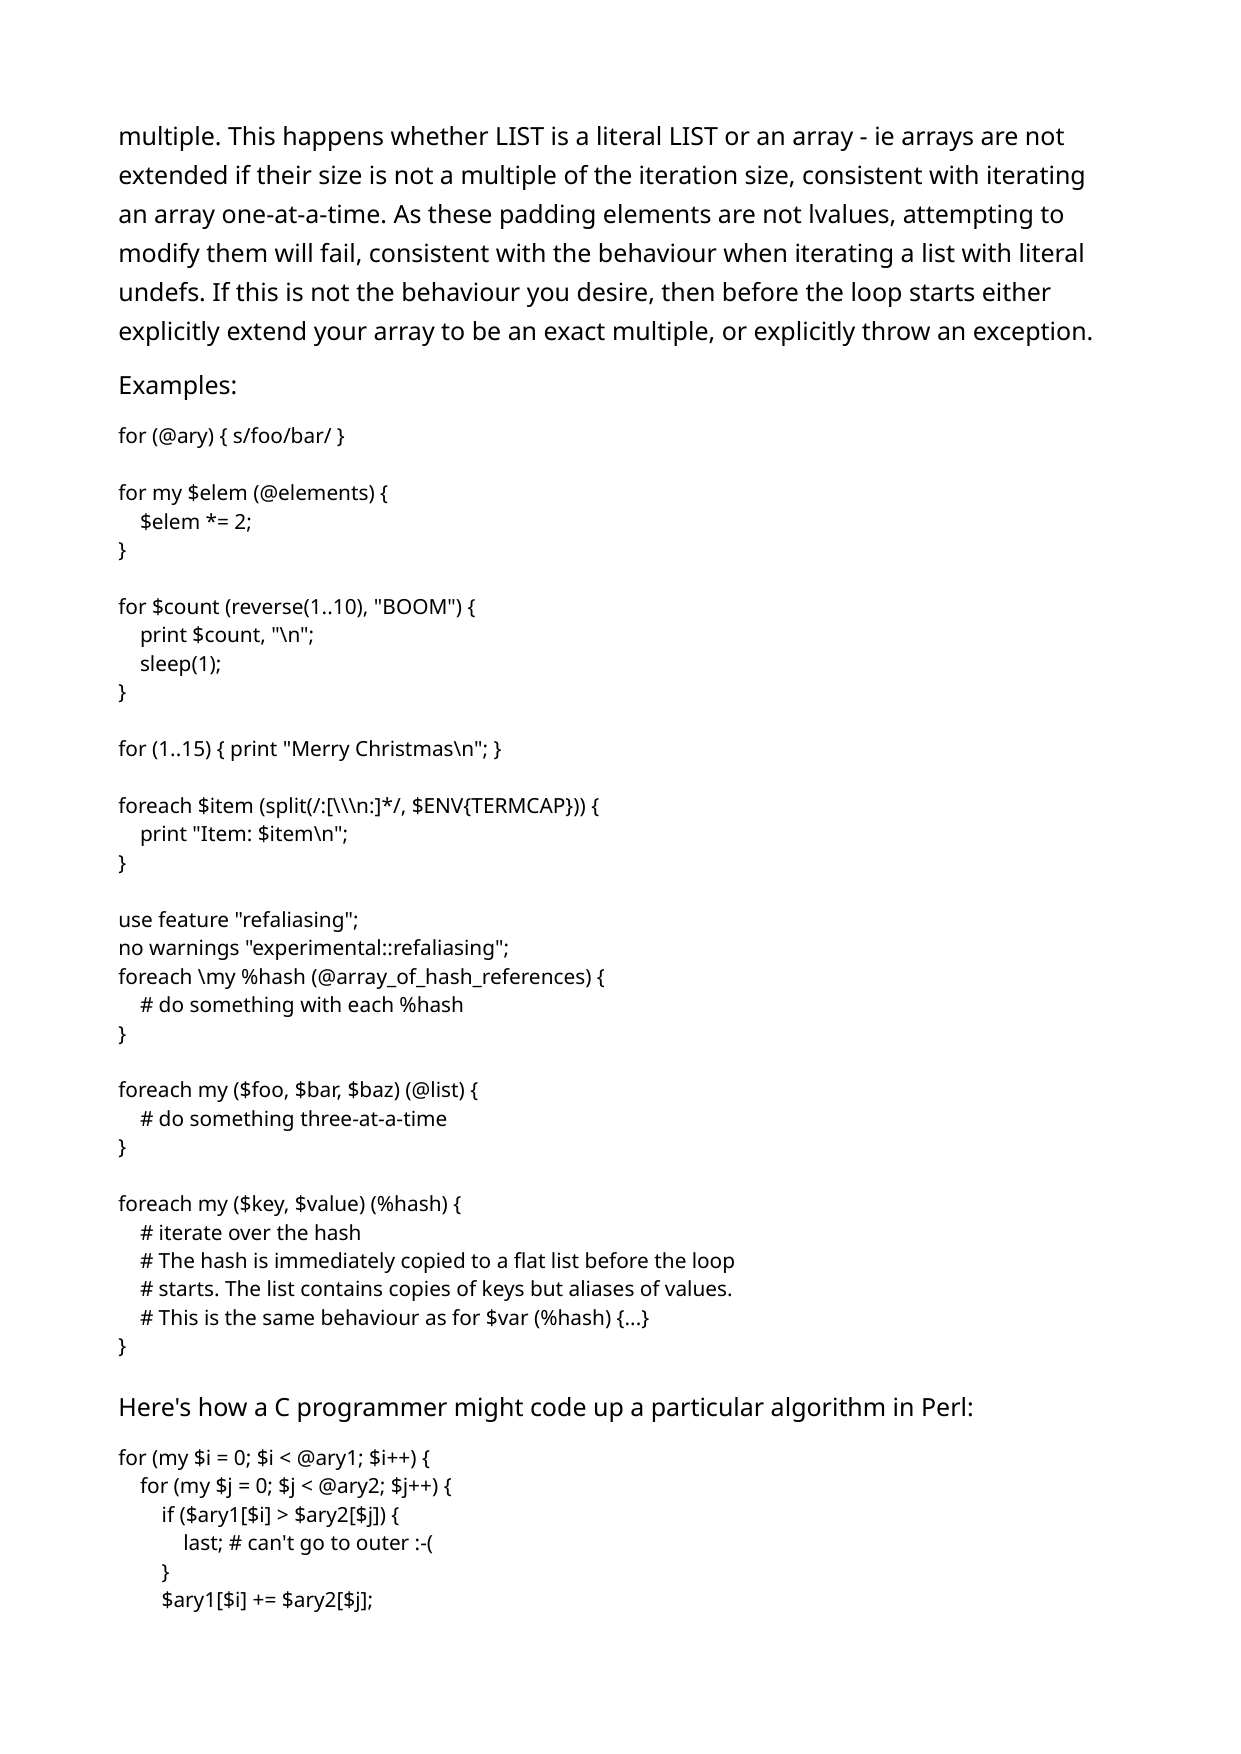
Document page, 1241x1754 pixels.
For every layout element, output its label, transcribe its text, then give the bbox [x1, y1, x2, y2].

text print $count, "\n"; [118, 621, 1122, 649]
text for my $elem (@elements) { [118, 478, 1122, 507]
text last; # can't go to outer :-( [118, 1528, 1122, 1557]
text } [118, 677, 1122, 706]
text foreach my ($foo, $bar, $baz) (@list) { [118, 1076, 1122, 1104]
text # The hash is immediately copied to a flat list before the loop [118, 1246, 1122, 1274]
text for (my $j = 0; $j < @ary2; $j++) { [118, 1472, 1122, 1500]
text # This is the same behaviour as for $var (%hash) {...} [118, 1303, 1122, 1331]
text $ary1[$i] += $ary2[$j]; [118, 1585, 1122, 1614]
text foreach $item (split(/:[\\\n:]*/, $ENV{TERMCAP})) { [118, 791, 1122, 819]
text foreach \my %hash (@array_of_hash_references) { [118, 962, 1122, 990]
text # do something three-at-a-time [118, 1104, 1122, 1132]
text for (1..15) { print "Merry Christmas\n"; } [118, 734, 1122, 763]
text Here's how a C programmer might code up a particular algorithm in Perl: [118, 1389, 1122, 1423]
text # starts. The list contains copies of keys but aliases of values. [118, 1274, 1122, 1303]
text foreach my ($key, $value) (%hash) { [118, 1189, 1122, 1218]
text } [118, 535, 1122, 564]
text print "Item: $item\n"; [118, 819, 1122, 848]
text sleep(1); [118, 649, 1122, 677]
text use feature "refaliasing"; [118, 905, 1122, 933]
text Examples: [118, 368, 1122, 402]
text no warnings "experimental::refaliasing"; [118, 933, 1122, 962]
text for $count (reverse(1..10), "BOOM") { [118, 592, 1122, 621]
text # iterate over the hash [118, 1218, 1122, 1246]
text for (my $i = 0; $i < @ary1; $i++) { [118, 1443, 1122, 1472]
text if ($ary1[$i] > $ary2[$j]) { [118, 1500, 1122, 1528]
text # do something with each %hash [118, 990, 1122, 1019]
text } [118, 1331, 1122, 1360]
text } [118, 1557, 1122, 1585]
text } [118, 1019, 1122, 1047]
text } [118, 848, 1122, 876]
text for (@ary) { s/foo/bar/ } [118, 421, 1122, 450]
text } [118, 1132, 1122, 1161]
text $elem *= 2; [118, 507, 1122, 535]
text multiple. This happens whether LIST is a literal LIST or an array - ie arrays are not extended if their size is not a multiple of the iteration size, consistent with iterating an array one-at-a-time. As these padding elements are not lvalues, attempting to modify them will fail, consistent with the behaviour when iterating a list with literal undefs. If this is not the behaviour you desire, then before the loop starts either explicitly extend your array to be an exact multiple, or explicitly throw an exception. [118, 118, 1122, 348]
